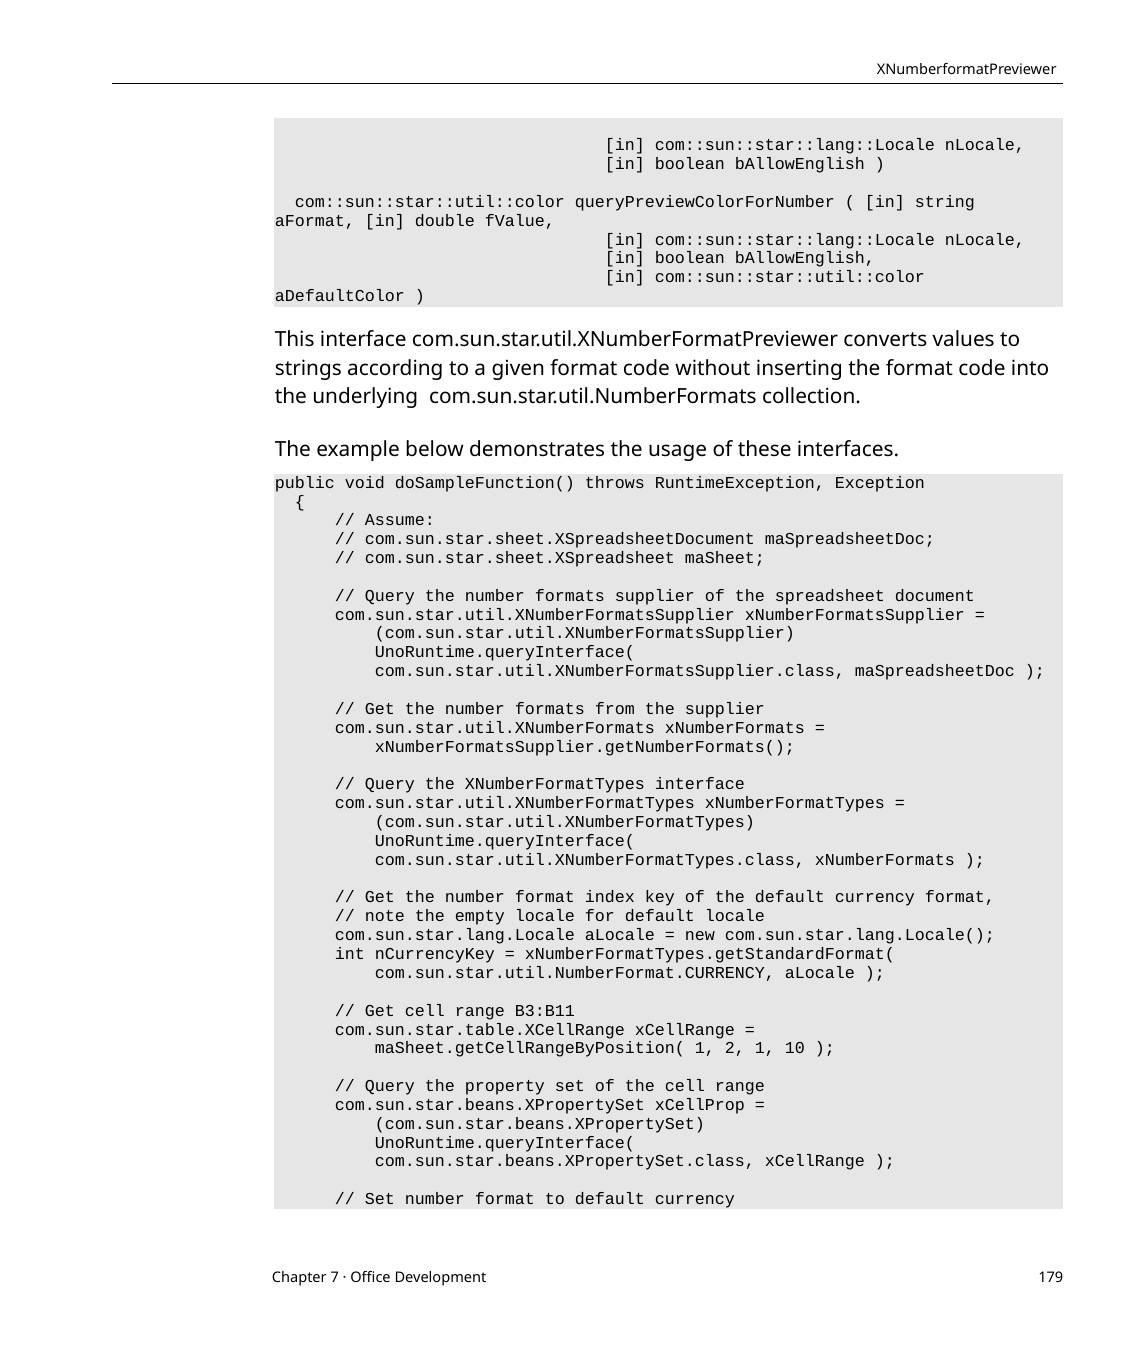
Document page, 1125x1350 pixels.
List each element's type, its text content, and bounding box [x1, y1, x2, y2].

text The example below demonstrates the usage of these interfaces. [274, 434, 1063, 462]
text public void doSampleFunction() throws RuntimeException, Exception { // Assume: // com.sun.star.sheet.XSpreadsheetDocument maSpreadsheetDoc; // com.sun.star.sheet.XSpreadsheet maSheet; // Query the number formats supplier of the spreadsheet document com.sun.star.util.XNumberFormatsSupplier xNumberFormatsSupplier = (com.sun.star.util.XNumberFormatsSupplier) UnoRuntime.queryInterface( com.sun.star.util.XNumberFormatsSupplier.class, maSpreadsheetDoc ); // Get the number formats from the supplier com.sun.star.util.XNumberFormats xNumberFormats = xNumberFormatsSupplier.getNumberFormats(); // Query the XNumberFormatTypes interface com.sun.star.util.XNumberFormatTypes xNumberFormatTypes = (com.sun.star.util.XNumberFormatTypes) UnoRuntime.queryInterface( com.sun.star.util.XNumberFormatTypes.class, xNumberFormats ); // Get the number format index key of the default currency format, // note the empty locale for default locale com.sun.star.lang.Locale aLocale = new com.sun.star.lang.Locale(); int nCurrencyKey = xNumberFormatTypes.getStandardFormat( com.sun.star.util.NumberFormat.CURRENCY, aLocale ); // Get cell range B3:B11 com.sun.star.table.XCellRange xCellRange = maSheet.getCellRangeByPosition( 1, 2, 1, 10 ); // Query the property set of the cell range com.sun.star.beans.XPropertySet xCellProp = (com.sun.star.beans.XPropertySet) UnoRuntime.queryInterface( com.sun.star.beans.XPropertySet.class, xCellRange ); // Set number format to default currency [274, 474, 1063, 1209]
text This interface com.sun.star.util.XNumberFormatPreviewer converts values to strings according to a given format code without inserting the format code into the underlying com.sun.star.util.NumberFormats collection. [274, 324, 1063, 410]
text [in] com::sun::star::lang::Locale nLocale, [in] boolean bAllowEnglish ) com::sun::star::util::color queryPreviewColorForNumber ( [in] string aFormat, [in] double fValue, [in] com::sun::star::lang::Locale nLocale, [in] boolean bAllowEnglish, [in] com::sun::star::util::color aDefaultColor ) [274, 118, 1063, 307]
